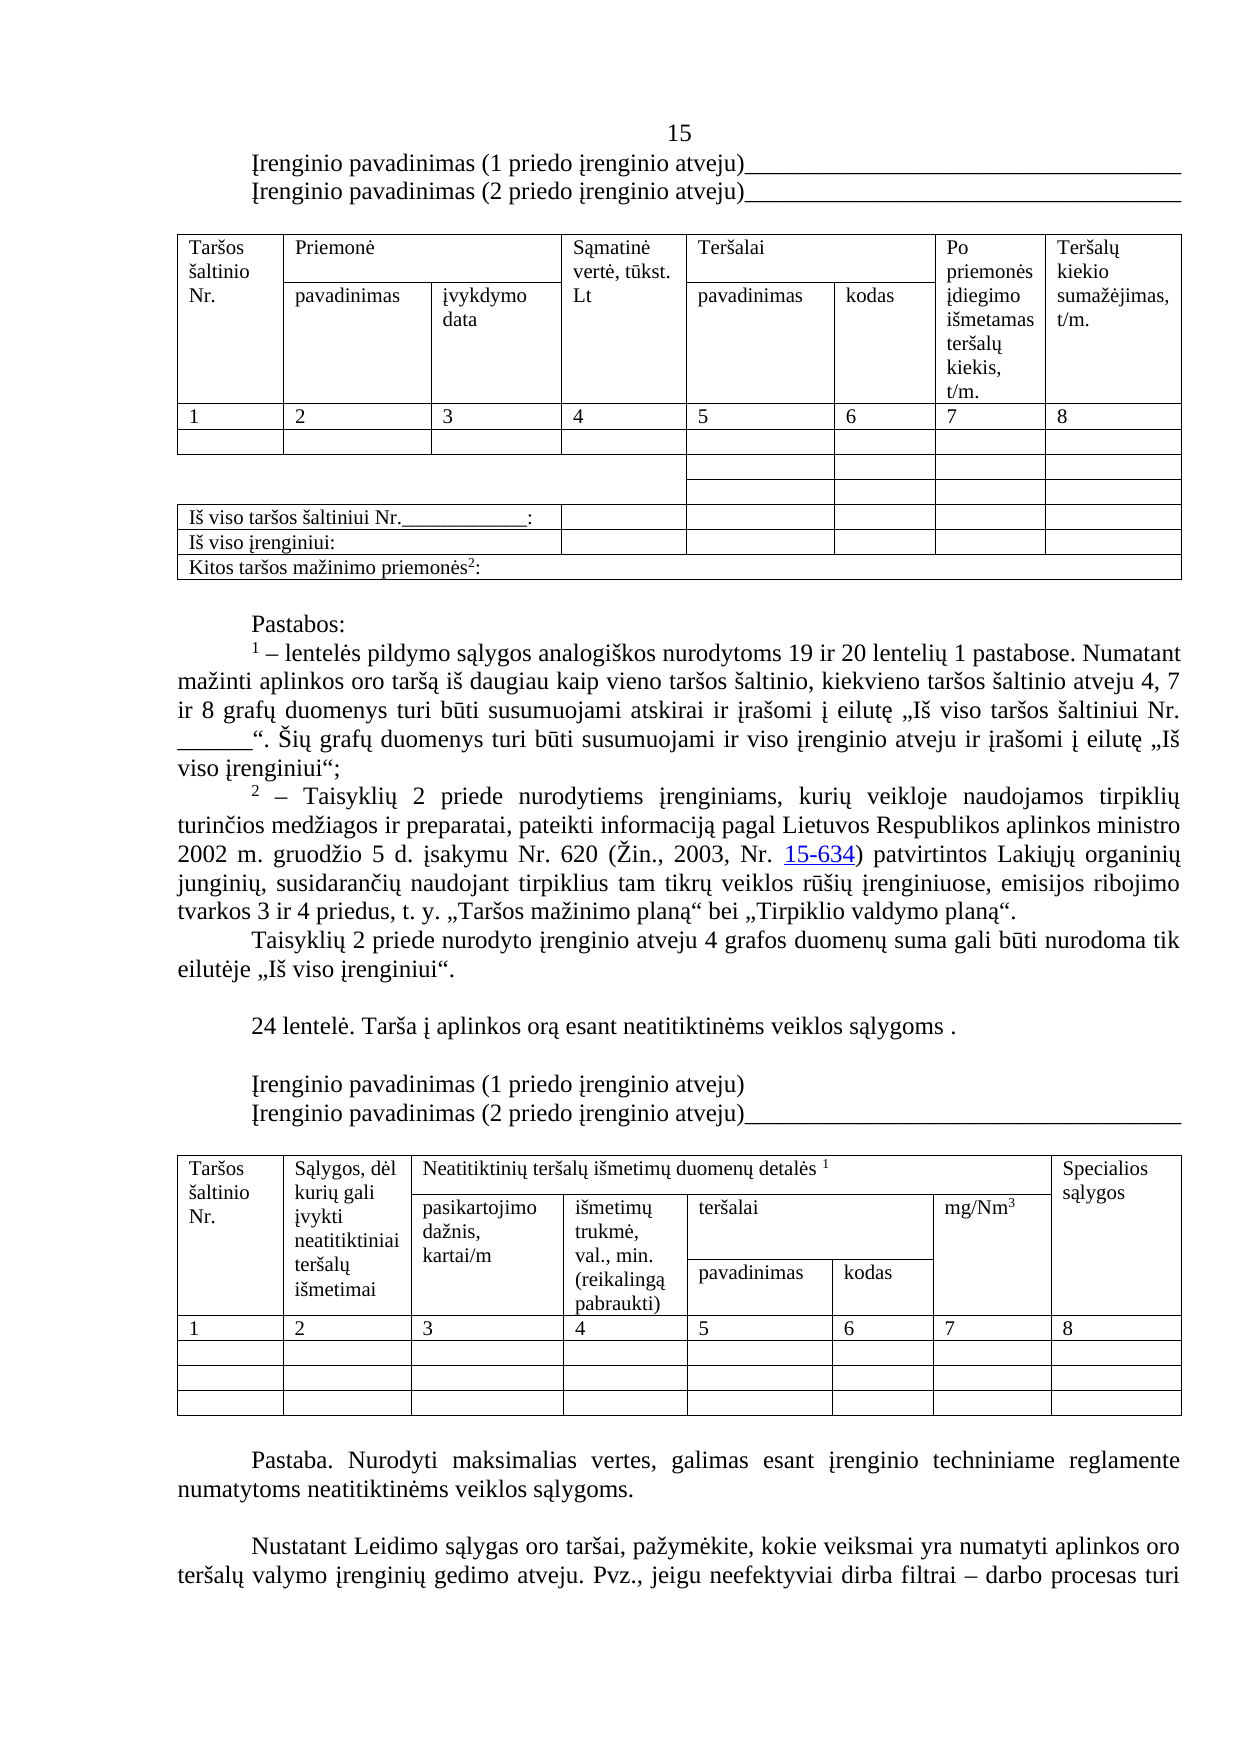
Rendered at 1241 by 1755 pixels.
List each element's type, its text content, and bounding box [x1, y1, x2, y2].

text Įrenginio pavadinimas (2 priedo įrenginio atveju) [177, 176, 1181, 205]
table_cell 5 [687, 404, 834, 428]
table_cell [284, 1341, 411, 1365]
table_cell 8 [1046, 404, 1181, 428]
table_cell [835, 430, 935, 453]
table_cell [835, 480, 935, 504]
table_cell 3 [432, 404, 561, 428]
table_cell [936, 480, 1045, 504]
table_header Taršos šaltinio Nr. [178, 235, 283, 403]
table_cell Iš viso taršos šaltiniui Nr.____________: [178, 505, 561, 529]
table_cell [284, 430, 431, 453]
table_cell [412, 1341, 563, 1365]
table_cell [687, 455, 834, 479]
table_cell [934, 1391, 1051, 1415]
table_cell [936, 430, 1045, 453]
table_cell [412, 1391, 563, 1415]
table_cell [432, 430, 561, 453]
table_cell teršalai [688, 1195, 933, 1259]
table_cell [936, 530, 1045, 554]
table_cell [1052, 1391, 1181, 1415]
table_cell [833, 1391, 933, 1415]
table_header Priemonė [284, 235, 561, 282]
table_header Specialios sąlygos [1052, 1156, 1181, 1315]
table_cell [1046, 505, 1181, 529]
table_cell [687, 430, 834, 453]
table_cell [688, 1366, 832, 1390]
table_cell pasikartojimo dažnis, kartai/m [412, 1195, 563, 1315]
table_header Taršos šaltinio Nr. [178, 1156, 283, 1315]
text Pastaba. Nurodyti maksimalias vertes, galimas esant įrenginio techniniame reglamente numatytoms neatitiktinėms veiklos sąlygoms. [177, 1445, 1181, 1503]
table_cell [1046, 455, 1181, 479]
table_cell 7 [936, 404, 1045, 428]
table_header Sąlygos, dėl kurių gali įvykti neatitiktiniai teršalų išmetimai [284, 1156, 411, 1315]
table_cell [1052, 1366, 1181, 1390]
table_cell pavadinimas [284, 283, 431, 403]
table_cell [833, 1341, 933, 1365]
table_cell 8 [1052, 1316, 1181, 1340]
table_cell [284, 1391, 411, 1415]
text Pastabos: [177, 609, 1181, 638]
table_cell 1 [178, 1316, 283, 1340]
table_cell pavadinimas [687, 283, 834, 403]
table_cell Kitos taršos mažinimo priemonės2: [178, 555, 1181, 579]
table_cell [688, 1341, 832, 1365]
table_cell [687, 530, 834, 554]
table_cell pavadinimas [688, 1260, 832, 1315]
table_cell [1052, 1341, 1181, 1365]
table_cell 4 [564, 1316, 687, 1340]
table_cell [562, 430, 686, 453]
table_cell [835, 505, 935, 529]
text Įrenginio pavadinimas (1 priedo įrenginio atveju) [177, 1069, 1181, 1098]
table_cell [1046, 480, 1181, 504]
text 2 – Taisyklių 2 priede nurodytiems įrenginiams, kurių veikloje naudojamos tirpiklių turinčios medžiagos ir preparatai, pateikti informaciją pagal Lietuvos Respublikos aplinkos ministro 2002 m. gruodžio 5 d. įsakymu Nr. 620 (Žin., 2003, Nr. 15-634) patvirtintos Lakiųjų organinių junginių, susidarančių naudojant tirpiklius tam tikrų veiklos rūšių įrenginiuose, emisijos ribojimo tvarkos 3 ir 4 priedus, t. y. „Taršos mažinimo planą“ bei „Tirpiklio valdymo planą“. [177, 781, 1181, 925]
table_cell kodas [833, 1260, 933, 1315]
table_cell 6 [833, 1316, 933, 1340]
text Įrenginio pavadinimas (1 priedo įrenginio atveju) [177, 148, 1181, 176]
table_cell [833, 1366, 933, 1390]
table_cell 7 [934, 1316, 1051, 1340]
text 24 lentelė. Tarša į aplinkos orą esant neatitiktinėms veiklos sąlygoms . [177, 1011, 1181, 1040]
table_cell įvykdymo data [432, 283, 561, 403]
table_cell [936, 505, 1045, 529]
table_cell 5 [688, 1316, 832, 1340]
table_cell išmetimų trukmė, val., min. (reikalingą pabraukti) [564, 1195, 687, 1315]
table_header Teršalai [687, 235, 935, 282]
table_cell [934, 1366, 1051, 1390]
table_cell 2 [284, 404, 431, 428]
table_header Po priemonės įdiegimo išmetamas teršalų kiekis, t/m. [936, 235, 1045, 403]
table_cell [412, 1366, 563, 1390]
table_cell [1046, 530, 1181, 554]
table_cell [178, 1366, 283, 1390]
table_cell [178, 430, 283, 453]
text Įrenginio pavadinimas (2 priedo įrenginio atveju) [177, 1098, 1181, 1126]
table_cell [564, 1341, 687, 1365]
table_cell 1 [178, 404, 283, 428]
table_cell [284, 1366, 411, 1390]
table_cell [934, 1341, 1051, 1365]
table_cell [688, 1391, 832, 1415]
table_cell [178, 1341, 283, 1365]
table_cell 6 [835, 404, 935, 428]
table_cell [687, 505, 834, 529]
table_cell [936, 455, 1045, 479]
table_cell 2 [284, 1316, 411, 1340]
table_cell [562, 530, 686, 554]
text Taisyklių 2 priede nurodyto įrenginio atveju 4 grafos duomenų suma gali būti nurodoma tik eilutėje „Iš viso įrenginiui“. [177, 925, 1181, 983]
table_cell kodas [835, 283, 935, 403]
table_cell [562, 505, 686, 529]
table_cell 3 [412, 1316, 563, 1340]
table_cell 4 [562, 404, 686, 428]
table_cell [687, 480, 834, 504]
table_cell [178, 1391, 283, 1415]
table_header Teršalų kiekio sumažėjimas, t/m. [1046, 235, 1181, 403]
table_cell mg/Nm3 [934, 1195, 1051, 1315]
table_cell [835, 455, 935, 479]
table_header Neatitiktinių teršalų išmetimų duomenų detalės 1 [412, 1156, 1051, 1193]
table_cell [564, 1391, 687, 1415]
text 1 – lentelės pildymo sąlygos analogiškos nurodytoms 19 ir 20 lentelių 1 pastabose. Numatant mažinti aplinkos oro taršą iš daugiau kaip vieno taršos šaltinio, kiekvieno taršos šaltinio atveju 4, 7 ir 8 grafų duomenys turi būti susumuojami atskirai ir įrašomi į eilutę „Iš viso taršos šaltiniui Nr. ______“. Šių grafų duomenys turi būti susumuojami ir viso įrenginio atveju ir įrašomi į eilutę „Iš viso įrenginiui“; [177, 638, 1181, 781]
table_header Sąmatinė vertė, tūkst. Lt [562, 235, 686, 403]
table_cell [1046, 430, 1181, 453]
table_cell [835, 530, 935, 554]
table_cell [564, 1366, 687, 1390]
text Nustatant Leidimo sąlygas oro taršai, pažymėkite, kokie veiksmai yra numatyti aplinkos oro teršalų valymo įrenginių gedimo atveju. Pvz., jeigu neefektyviai dirba filtrai – darbo procesas turi [177, 1531, 1181, 1589]
table_cell Iš viso įrenginiui: [178, 530, 561, 554]
